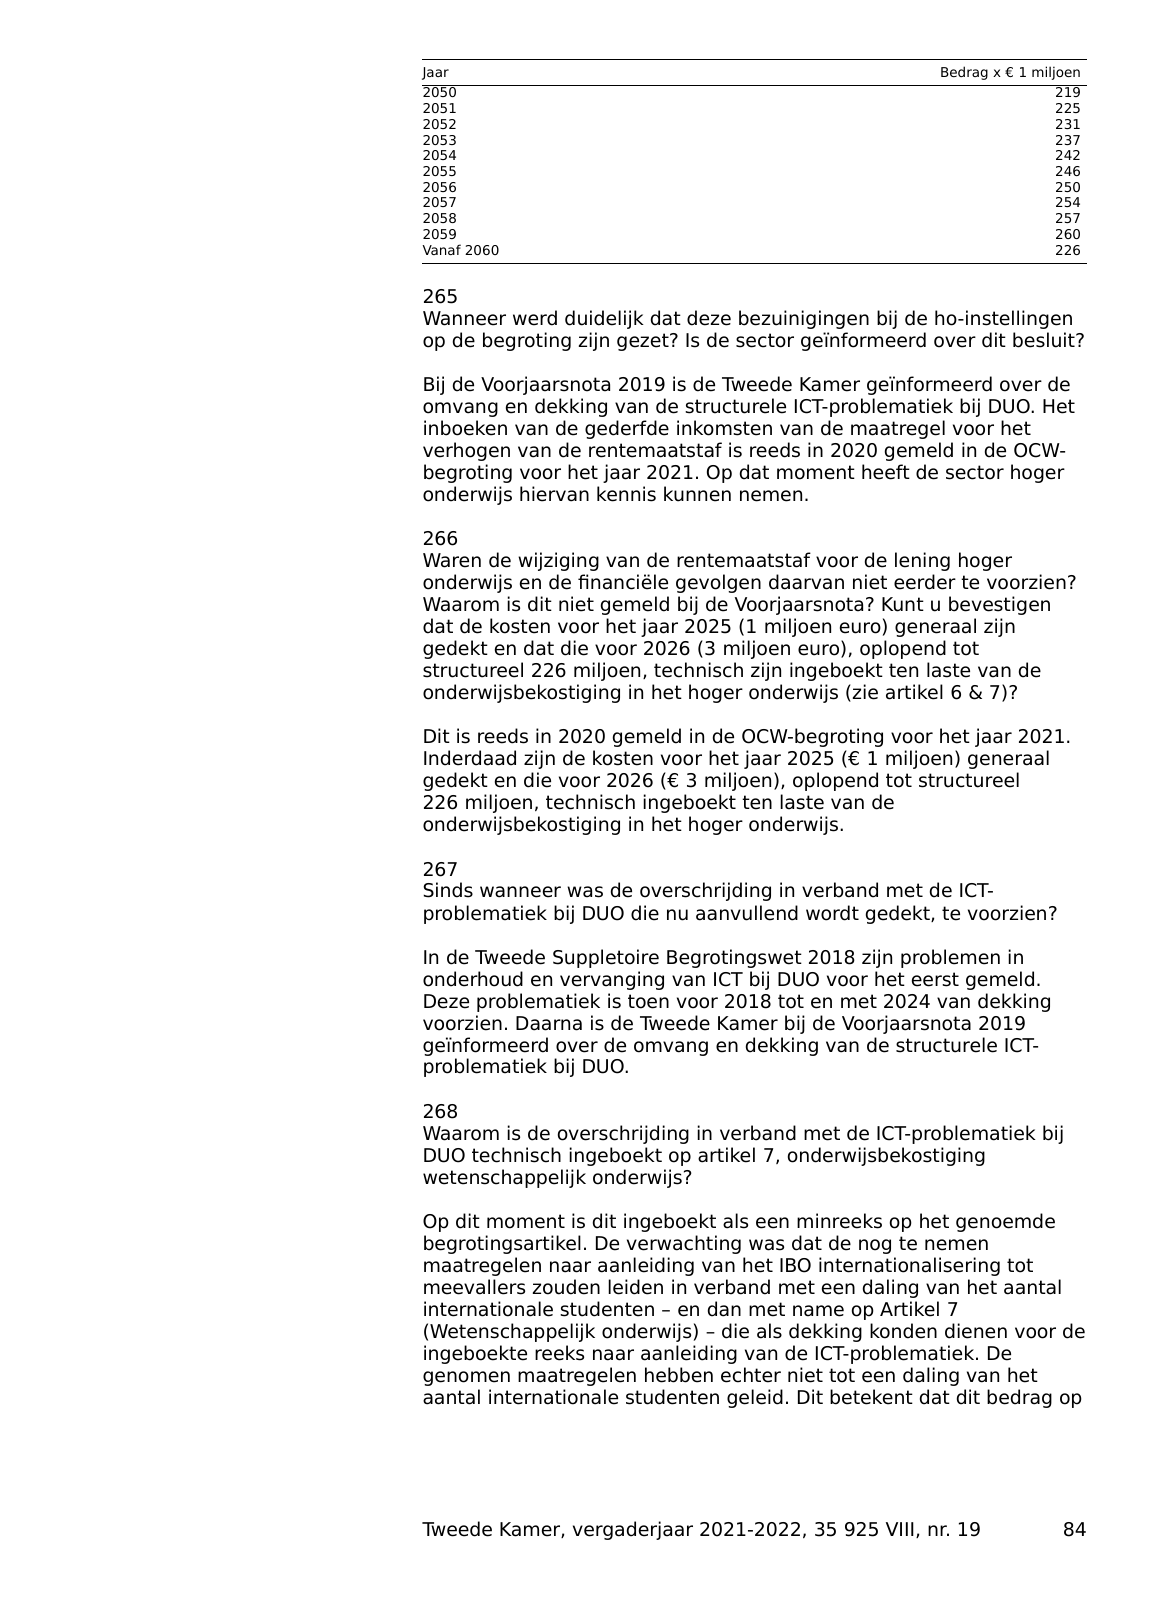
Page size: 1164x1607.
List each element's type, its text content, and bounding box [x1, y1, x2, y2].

text Waarom is de overschrijding in verband met de ICT-problematiek bij DUO technisch ingeboekt op artikel 7, onderwijsbekostiging wetenschappelijk onderwijs? [422, 1123, 1087, 1188]
table_cell 2054 [422, 148, 585, 164]
text In de Tweede Suppletoire Begrotingswet 2018 zijn problemen in onderhoud en vervanging van ICT bij DUO voor het eerst gemeld. Deze problematiek is toen voor 2018 tot en met 2024 van dekking voorzien. Daarna is de Tweede Kamer bij de Voorjaarsnota 2019 geïnformeerd over de omvang en dekking van de structurele ICT-problematiek bij DUO. [422, 947, 1087, 1078]
table_header Jaar [422, 60, 585, 85]
table_cell 2058 [422, 211, 585, 227]
table_cell 250 [585, 180, 1087, 195]
table_cell 219 [585, 86, 1087, 101]
table_cell 2051 [422, 101, 585, 117]
table_cell 2053 [422, 133, 585, 148]
text Sinds wanneer was de overschrijding in verband met de ICT-problematiek bij DUO die nu aanvullend wordt gedekt, te voorzien? [422, 880, 1087, 924]
table_cell 226 [585, 243, 1087, 263]
text 266 [422, 528, 1087, 550]
table_cell 2056 [422, 180, 585, 195]
text Bij de Voorjaarsnota 2019 is de Tweede Kamer geïnformeerd over de omvang en dekking van de structurele ICT-problematiek bij DUO. Het inboeken van de gederfde inkomsten van de maatregel voor het verhogen van de rentemaatstaf is reeds in 2020 gemeld in de OCW-begroting voor het jaar 2021. Op dat moment heeft de sector hoger onderwijs hiervan kennis kunnen nemen. [422, 374, 1087, 506]
table_cell 257 [585, 211, 1087, 227]
text Dit is reeds in 2020 gemeld in de OCW-begroting voor het jaar 2021. Inderdaad zijn de kosten voor het jaar 2025 (€ 1 miljoen) generaal gedekt en die voor 2026 (€ 3 miljoen), oplopend tot structureel 226 miljoen, technisch ingeboekt ten laste van de onderwijsbekostiging in het hoger onderwijs. [422, 726, 1087, 836]
table_cell 2055 [422, 164, 585, 179]
text 267 [422, 858, 1087, 880]
text Op dit moment is dit ingeboekt als een minreeks op het genoemde begrotingsartikel. De verwachting was dat de nog te nemen maatregelen naar aanleiding van het IBO internationalisering tot meevallers zouden leiden in verband met een daling van het aantal internationale studenten – en dan met name op Artikel 7 (Wetenschappelijk onderwijs) – die als dekking konden dienen voor de ingeboekte reeks naar aanleiding van de ICT-problematiek. De genomen maatregelen hebben echter niet tot een daling van het aantal internationale studenten geleid. Dit betekent dat dit bedrag op [422, 1211, 1087, 1408]
text 268 [422, 1101, 1087, 1123]
text 265 [422, 286, 1087, 308]
table_header Bedrag x € 1 miljoen [585, 60, 1087, 85]
table_cell 246 [585, 164, 1087, 179]
table_cell 2050 [422, 86, 585, 101]
table_cell 2059 [422, 227, 585, 242]
table_cell 225 [585, 101, 1087, 117]
table_cell 242 [585, 148, 1087, 164]
table_cell 2052 [422, 117, 585, 132]
table_cell 2057 [422, 195, 585, 211]
text Wanneer werd duidelijk dat deze bezuinigingen bij de ho-instellingen op de begroting zijn gezet? Is de sector geïnformeerd over dit besluit? [422, 308, 1087, 352]
text Waren de wijziging van de rentemaatstaf voor de lening hoger onderwijs en de financiële gevolgen daarvan niet eerder te voorzien? Waarom is dit niet gemeld bij de Voorjaarsnota? Kunt u bevestigen dat de kosten voor het jaar 2025 (1 miljoen euro) generaal zijn gedekt en dat die voor 2026 (3 miljoen euro), oplopend tot structureel 226 miljoen, technisch zijn ingeboekt ten laste van de onderwijsbekostiging in het hoger onderwijs (zie artikel 6 & 7)? [422, 550, 1087, 704]
table_cell 260 [585, 227, 1087, 242]
table_cell 237 [585, 133, 1087, 148]
table_cell 231 [585, 117, 1087, 132]
table_cell 254 [585, 195, 1087, 211]
table_cell Vanaf 2060 [422, 243, 585, 263]
